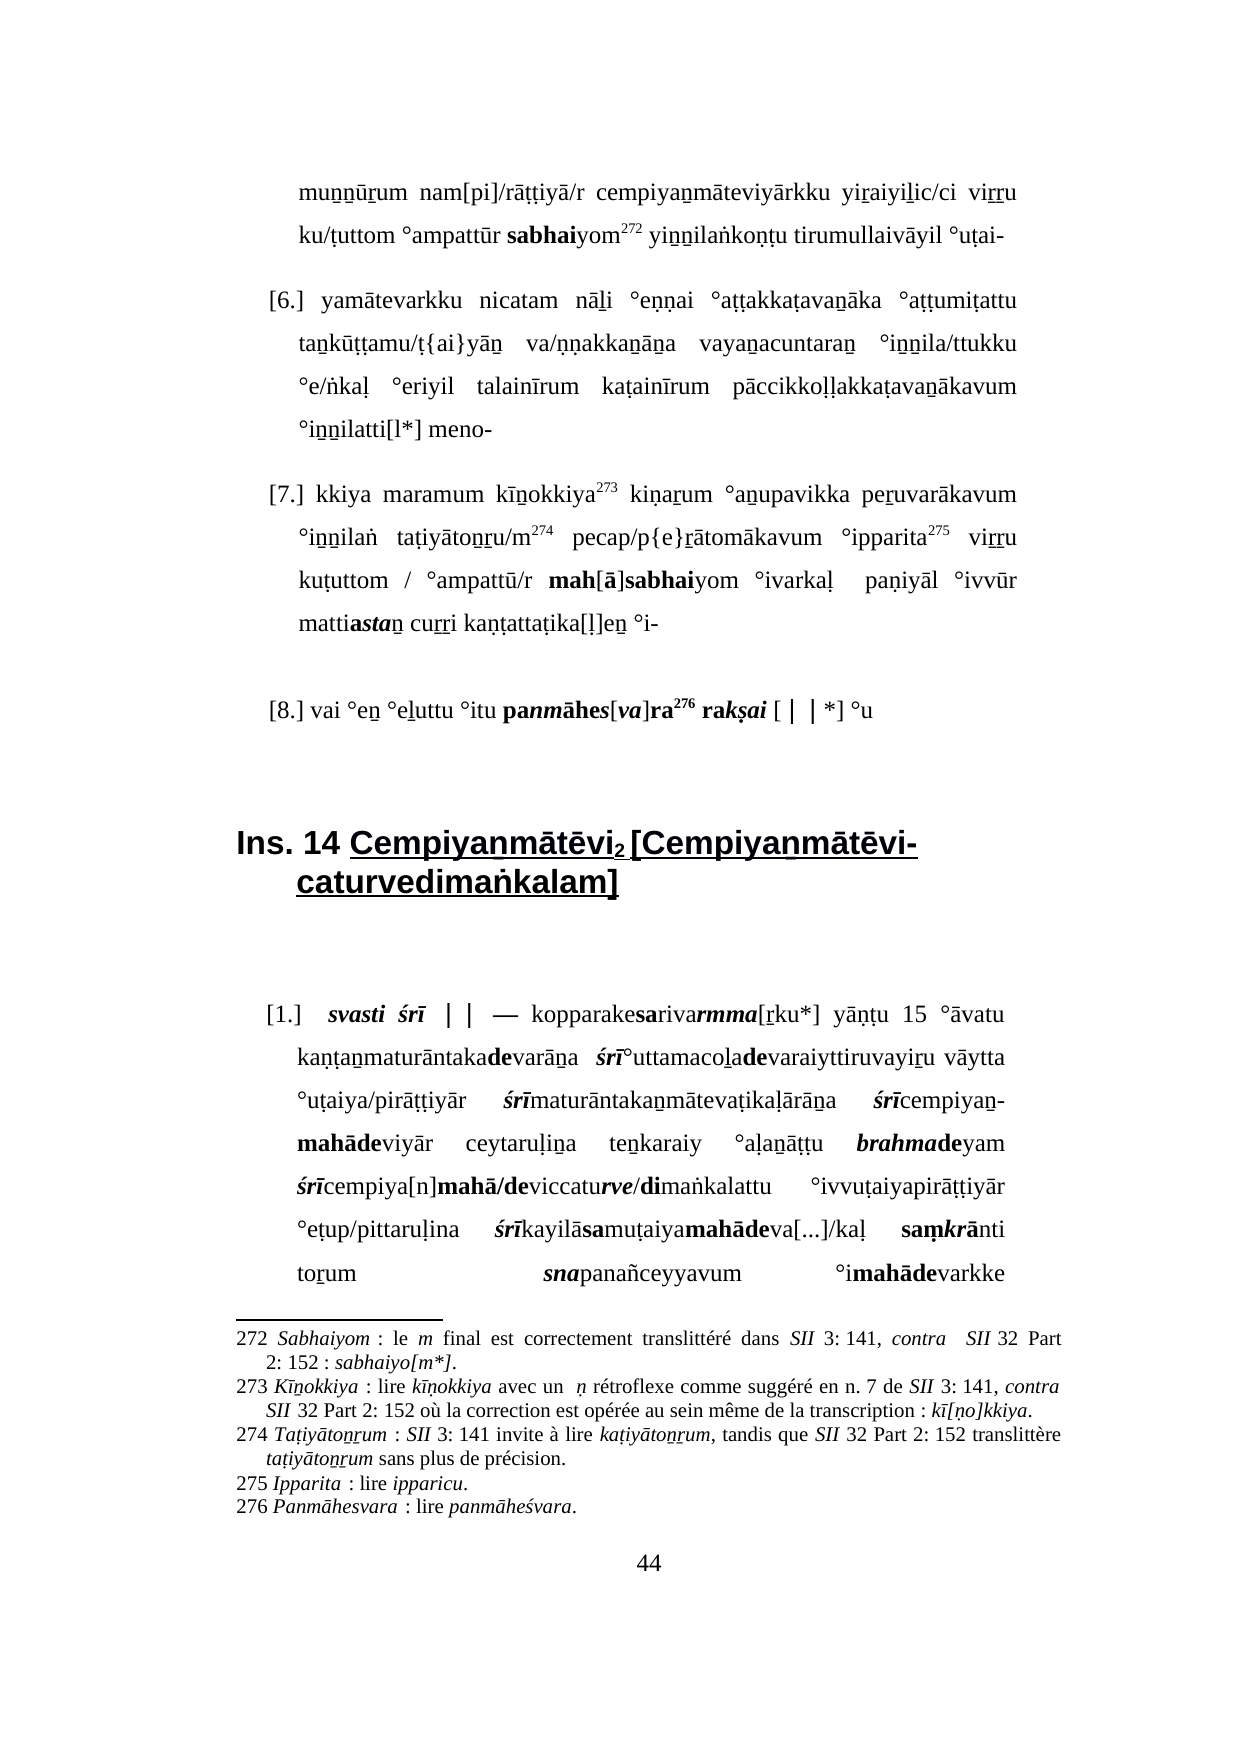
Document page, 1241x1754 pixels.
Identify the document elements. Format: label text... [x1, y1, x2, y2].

subtitle Ins. 14 Cempiyaṉmātēvi2 [Cempiyaṉmātēvi-caturvedimaṅkalam] [236, 823, 1061, 900]
text Panmāhesvara : lire panmāheśvara. [236, 1494, 1061, 1518]
text [1.] svasti śrī ❘❘ — kopparakesarivarmma[ṟku*] yāṇṭu 15 °āvatu kaṇṭaṉmaturāntakadevarāṉa śrī°uttamacoḻadevaraiyttiruvayiṟu vāytta °uṭaiya/pirāṭṭiyār śrīmaturāntakaṉmātevaṭikaḷārāṉa śrīcempiyaṉ-mahādeviyār ceytaruḷiṉa teṉkaraiy °aḷaṉāṭṭu brahmadeyam śrīcempiya[n]mahā/deviccaturve/dimaṅkalattu °ivvuṭaiyapirāṭṭiyār °eṭup/pittaruḷina śrīkayilāsamuṭaiyamahādeva[...]/kaḷ saṃkrānti toṟum snapanañceyyavum °imahādevarkke [266, 999, 1005, 1286]
text Taṭiyātoṉṟum : SII 3: 141 invite à lire kaṭiyātoṉṟum, tandis que SII 32 Part 2: 152 translittère taṭiyātoṉṟum sans plus de précision. [236, 1422, 1061, 1470]
text Ipparita : lire ipparicu. [236, 1470, 1061, 1494]
text [7.] kkiya maramum kīṉokkiya kiṇaṟum °aṉupavikka peṟuvarākavum °iṉṉilaṅ taṭiyātoṉṟu/m pecap/p{e}ṟātomākavum °ipparita viṟṟu kuṭuttom / °ampattū/r mah[ā]sabhaiyom °ivarkaḷ paṇiyāl °ivvūr mattiastaṉ cuṟṟi kaṇṭattaṭika[ḷ]eṉ °i- [268, 479, 1017, 637]
text [6.] yamātevarkku nicatam nāḻi °eṇṇai °aṭṭakkaṭavaṉāka °aṭṭumiṭattu taṉkūṭṭamu/ṭ{ai}yāṉ va/ṇṇakkaṉāṉa vayaṉacuntaraṉ °iṉṉila/ttukku °e/ṅkaḷ °eriyil talainīrum kaṭainīrum pāccikkoḷḷakkaṭavaṉākavum °iṉṉilatti[l*] meno- [268, 285, 1017, 443]
text [8.] vai °eṉ °eḻuttu °itu panmāhes[va]ra rakṣai [❘❘*] °u [268, 695, 1017, 723]
text Kīṉokkiya : lire kīṇokkiya avec un ṇ rétroflexe comme suggéré en n. 7 de SII 3: 141, contra SII 32 Part 2: 152 où la correction est opérée au sein même de la transcription : kī[ṇo]kkiya. [236, 1374, 1061, 1422]
text muṉṉūṟum nam[pi]/rāṭṭiyā/r cempiyaṉmāteviyārkku yiṟaiyiḻic/ci viṟṟu ku/ṭuttom °ampattūr sabhaiyom yiṉṉilaṅkoṇṭu tirumullaivāyil °uṭai- [268, 177, 1017, 249]
text Sabhaiyom : le m final est correctement translittéré dans SII 3: 141, contra SII 32 Part 2: 152 : sabhaiyo[m*]. [236, 1326, 1061, 1374]
